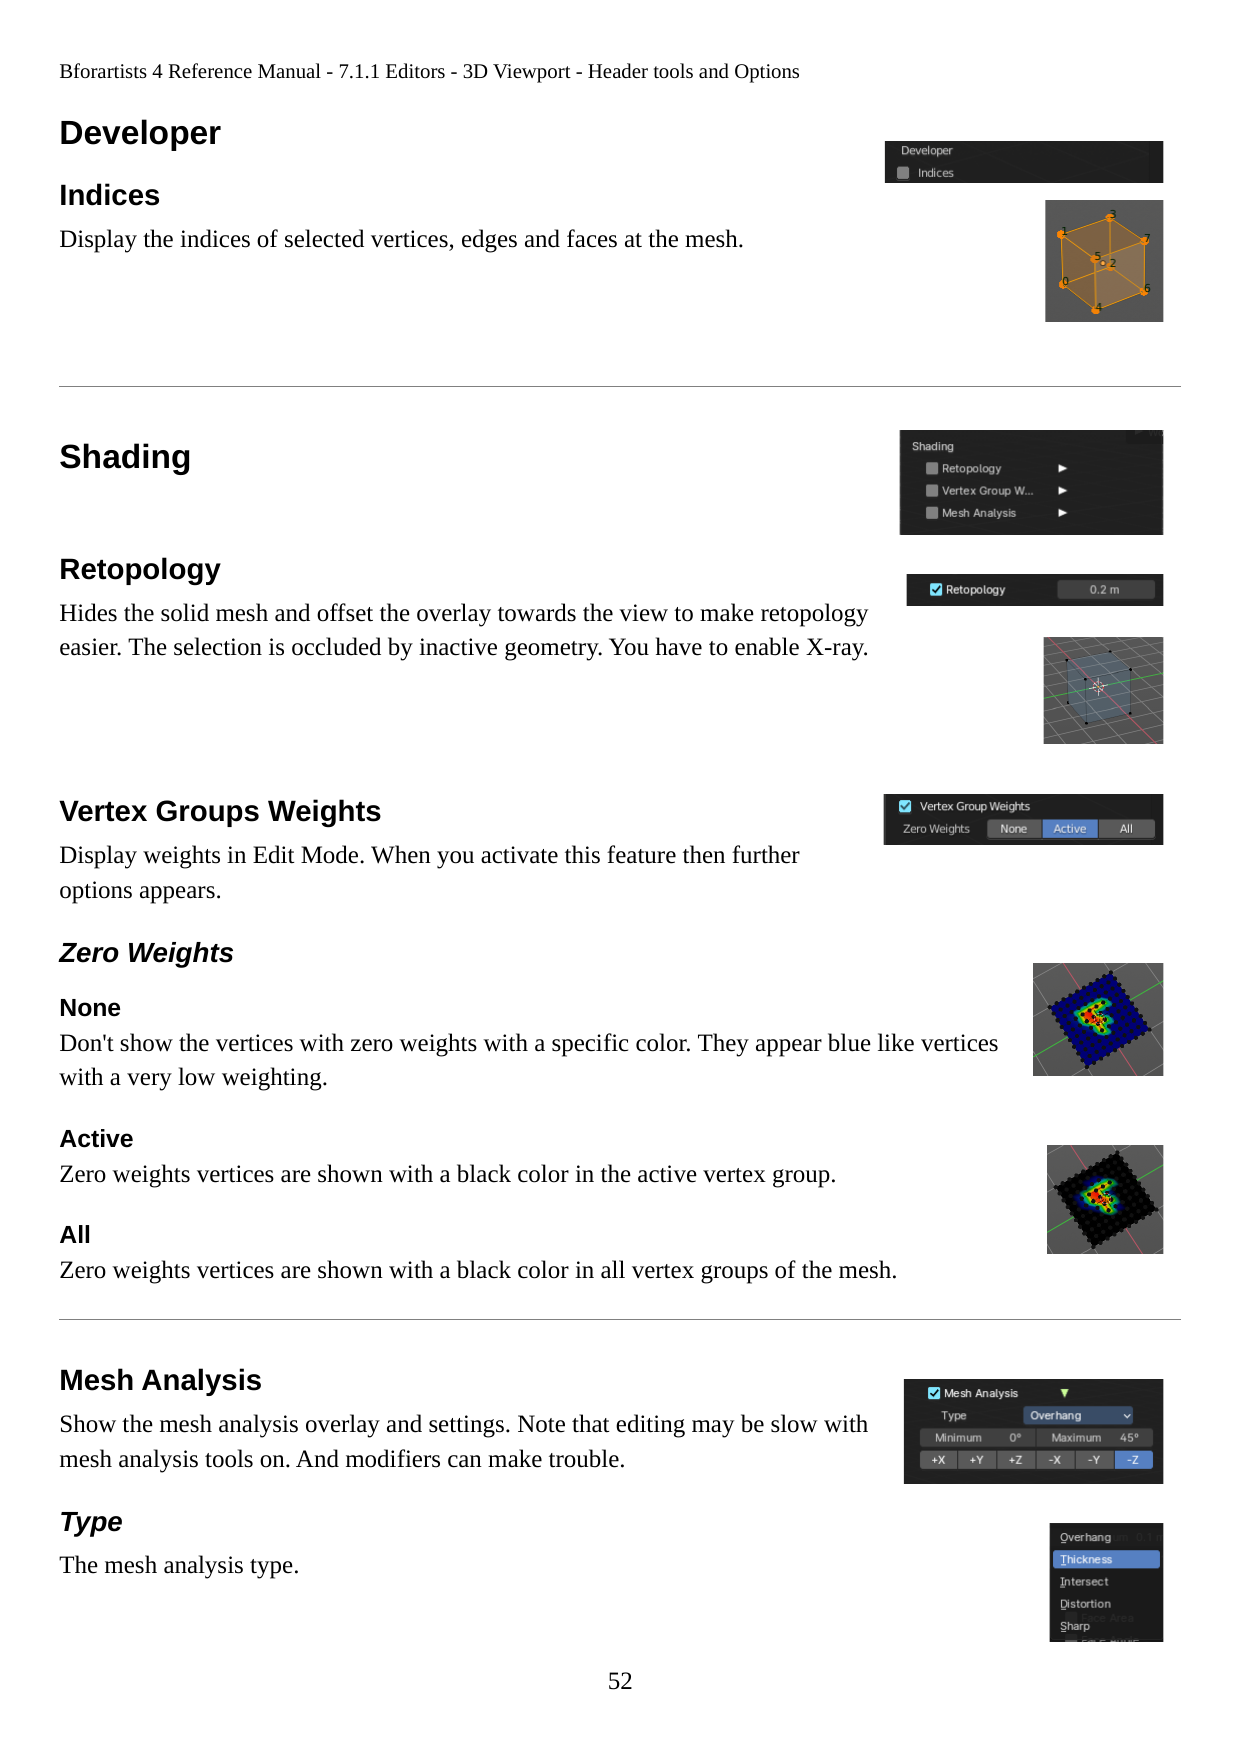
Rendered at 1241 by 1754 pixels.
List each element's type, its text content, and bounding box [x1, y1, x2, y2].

subtitle Indices [59, 178, 1181, 212]
subtitle Type [59, 1505, 1181, 1537]
picture [1043, 637, 1164, 744]
text The mesh analysis type. [59, 1550, 1049, 1578]
picture [899, 430, 1164, 535]
subtitle None [59, 993, 1033, 1022]
subtitle Retopology [59, 552, 1181, 585]
subtitle Mesh Analysis [59, 1363, 1181, 1397]
subtitle Zero Weights [59, 936, 1181, 968]
subtitle [1164, 993, 1181, 1022]
picture [883, 794, 1164, 845]
picture [906, 574, 1164, 606]
text Don't show the vertices with zero weights with a specific color. They appear blue like vertices with a very low weighting. [59, 1028, 1181, 1091]
subtitle Vertex Groups Weights [59, 794, 883, 828]
subtitle Developer [59, 113, 1181, 151]
subtitle Active [59, 1124, 1181, 1153]
subtitle All [59, 1220, 1047, 1249]
picture [1045, 200, 1164, 322]
subtitle [1164, 794, 1181, 828]
subtitle [1164, 1220, 1181, 1249]
picture [1033, 963, 1164, 1076]
text Zero weights vertices are shown with a black color in the active vertex group. [59, 1159, 1047, 1188]
subtitle [1164, 437, 1181, 475]
text Zero weights vertices are shown with a black color in all vertex groups of the mesh. [59, 1255, 1181, 1284]
subtitle Shading [59, 437, 899, 475]
picture [903, 1379, 1164, 1484]
text [1164, 1550, 1181, 1578]
text Display weights in Edit Mode. When you activate this feature then further options appears. [59, 840, 1181, 903]
picture [1047, 1145, 1164, 1254]
text Hides the solid mesh and offset the overlay towards the view to make retopology easier. The selection is occluded by inactive geometry. You have to enable X-ray. [59, 598, 1181, 661]
picture [1049, 1523, 1164, 1642]
text Display the indices of selected vertices, edges and faces at the mesh. [59, 224, 1045, 253]
text Show the mesh analysis overlay and settings. Note that editing may be slow with mesh analysis tools on. And modifiers can make trouble. [59, 1409, 903, 1472]
